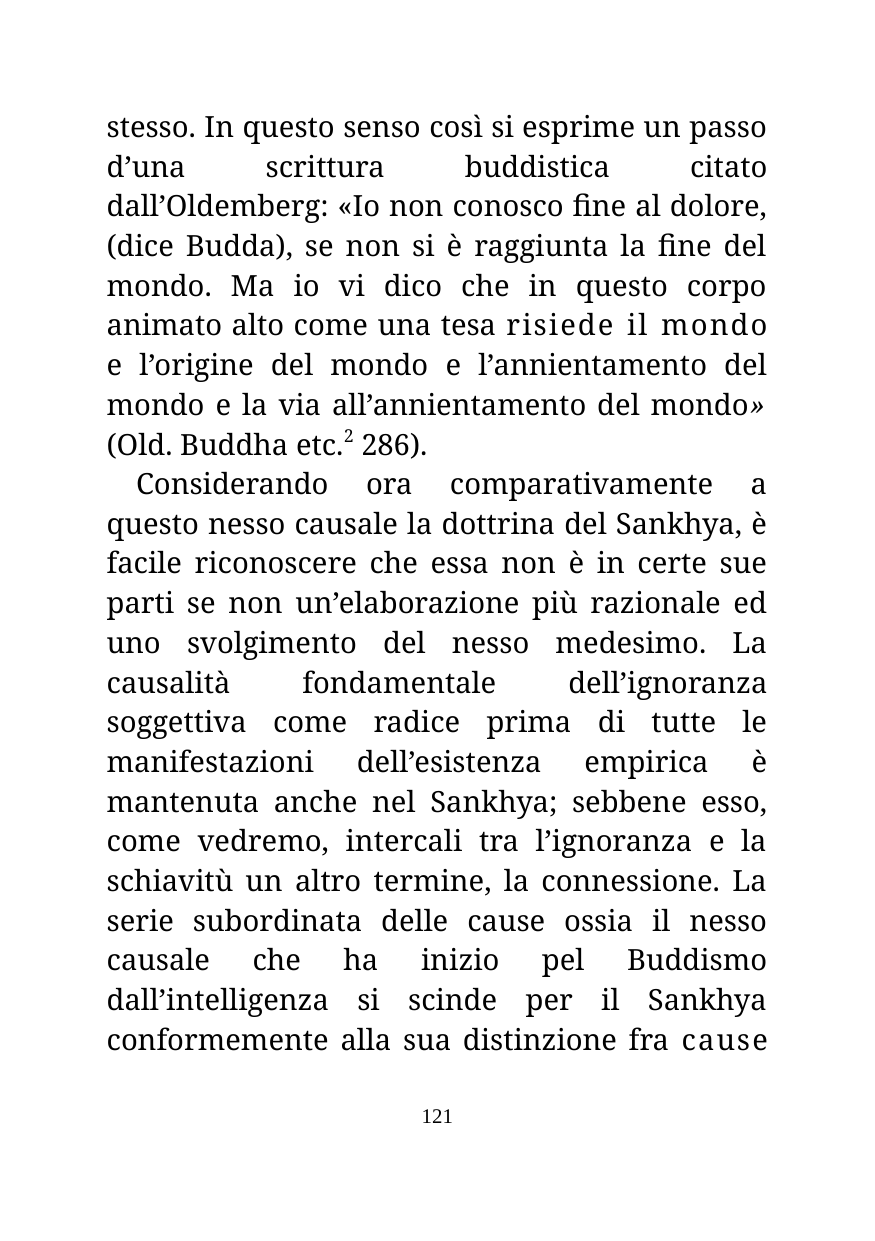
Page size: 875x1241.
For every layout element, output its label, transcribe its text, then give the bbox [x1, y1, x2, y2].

text stesso. In questo senso così si esprime un passo d’una scrittura buddistica citato dall’Oldemberg: «Io non conosco fine al dolore, (dice Budda), se non si è raggiunta la fine del mondo. Ma io vi dico che in questo corpo animato alto come una tesa risiede il mondo e l’origine del mondo e l’annientamento del mondo e la via all’annientamento del mondo» (Old. Buddha etc.2 286). [106, 106, 768, 463]
text Considerando ora comparativamente a questo nesso causale la dottrina del Sankhya, è facile riconoscere che essa non è in certe sue parti se non un’elaborazione più razionale ed uno svolgimento del nesso medesimo. La causalità fondamentale dell’ignoranza soggettiva come radice prima di tutte le manifestazioni dell’esistenza empirica è mantenuta anche nel Sankhya; sebbene esso, come vedremo, intercali tra l’ignoranza e la schiavitù un altro termine, la connessione. La serie subordinata delle cause ossia il nesso causale che ha inizio pel Buddismo dall’intelligenza si scinde per il Sankhya conformemente alla sua distinzione fra cause [106, 463, 768, 1059]
